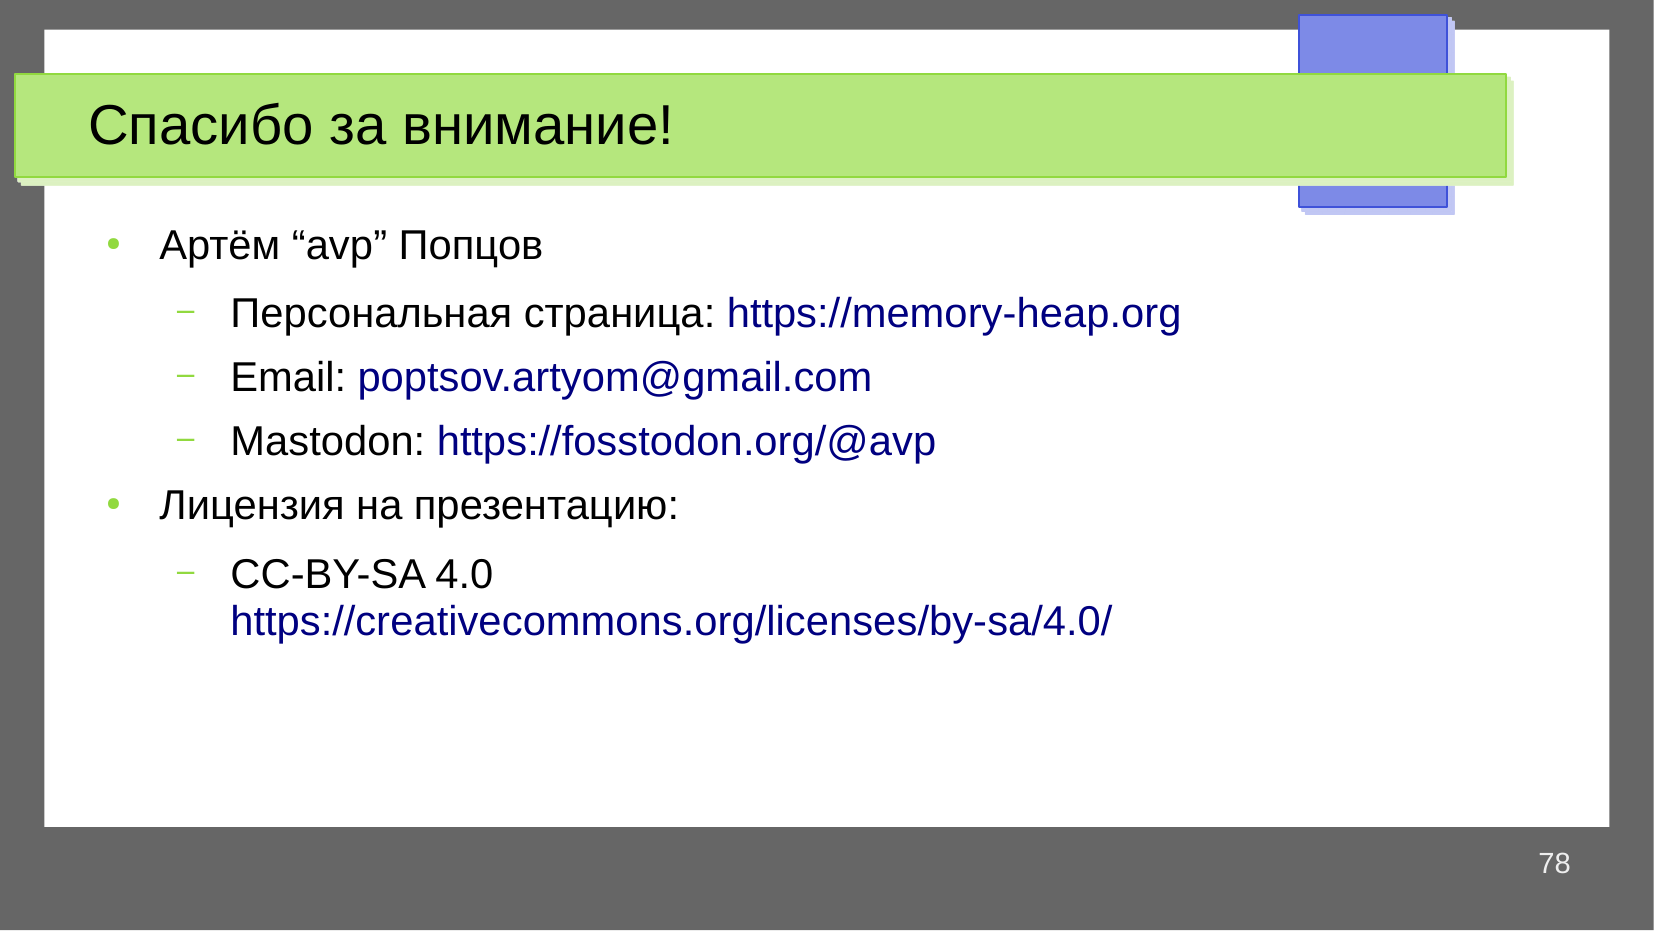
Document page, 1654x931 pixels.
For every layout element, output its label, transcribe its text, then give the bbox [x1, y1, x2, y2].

list Артём “avp” Попцов Персональная страница: https://memory-heap.org Email: poptsov.artyom@gmail.com Mastodon: https://fosstodon.org/@avp Лицензия на презентацию: CC-BY-SA 4.0 https://creativecommons.org/licenses/by-sa/4.0/ [88, 221, 1565, 813]
title Спасибо за внимание! [88, 73, 1506, 178]
